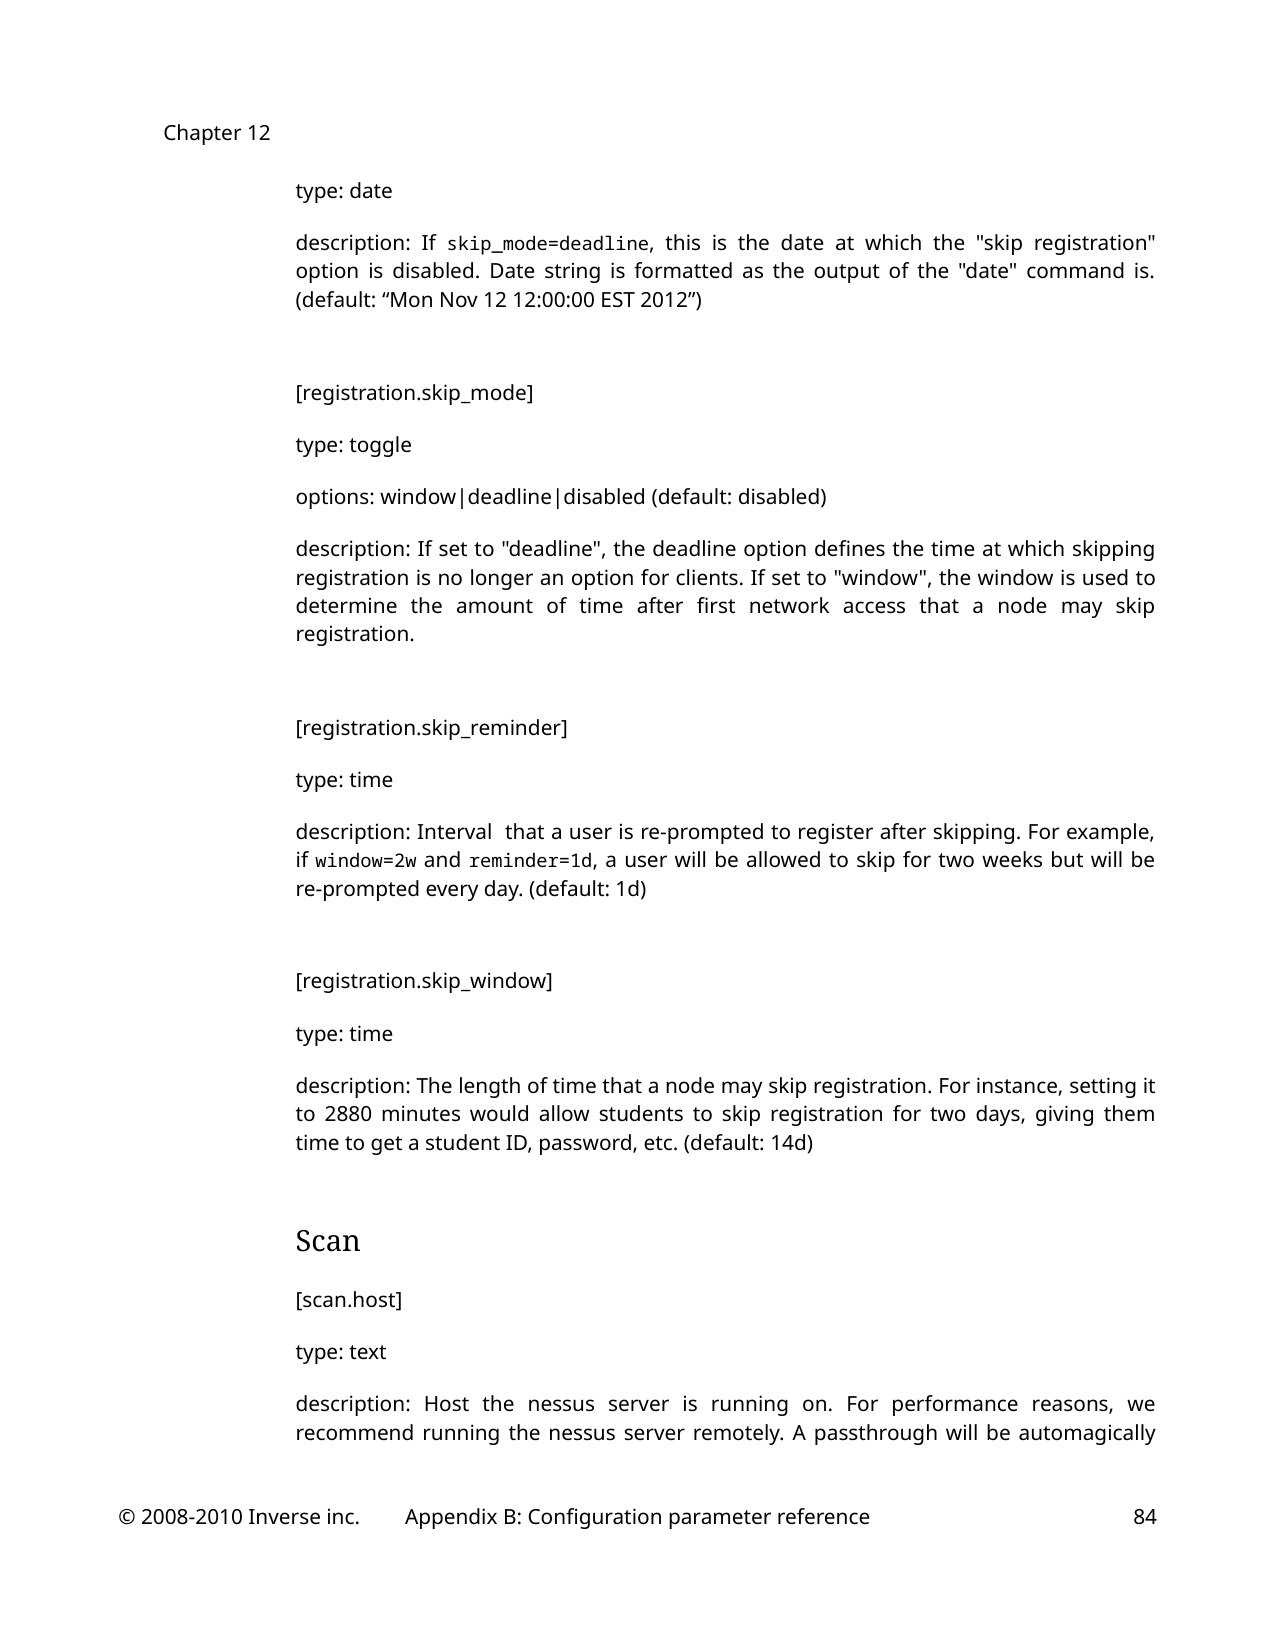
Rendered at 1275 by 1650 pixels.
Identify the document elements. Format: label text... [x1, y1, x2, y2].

text description: If set to "deadline", the deadline option defines the time at which skipping registration is no longer an option for clients. If set to "window", the window is used to determine the amount of time after first network access that a node may skip registration. [295, 534, 1157, 648]
text [registration.skip_reminder] [295, 713, 1157, 741]
text description: The length of time that a node may skip registration. For instance, setting it to 2880 minutes would allow students to skip registration for two days, giving them time to get a student ID, password, etc. (default: 14d) [295, 1071, 1157, 1156]
text description: Host the nessus server is running on. For performance reasons, we recommend running the nessus server remotely. A passthrough will be automagically [295, 1389, 1157, 1446]
subtitle Scan [295, 1221, 1157, 1260]
text [scan.host] [295, 1285, 1157, 1314]
text type: time [295, 1019, 1157, 1047]
text type: text [295, 1337, 1157, 1366]
text options: window|deadline|disabled (default: disabled) [295, 482, 1157, 511]
text type: time [295, 765, 1157, 793]
text description: Interval that a user is re-prompted to register after skipping. For example, if window=2w and reminder=1d, a user will be allowed to skip for two weeks but will be re-prompted every day. (default: 1d) [295, 817, 1157, 902]
text description: If skip_mode=deadline, this is the date at which the "skip registration" option is disabled. Date string is formatted as the output of the "date" command is. (default: “Mon Nov 12 12:00:00 EST 2012”) [295, 228, 1157, 313]
text type: date [295, 176, 1157, 204]
text type: toggle [295, 430, 1157, 458]
text [registration.skip_window] [295, 967, 1157, 995]
text [registration.skip_mode] [295, 378, 1157, 406]
